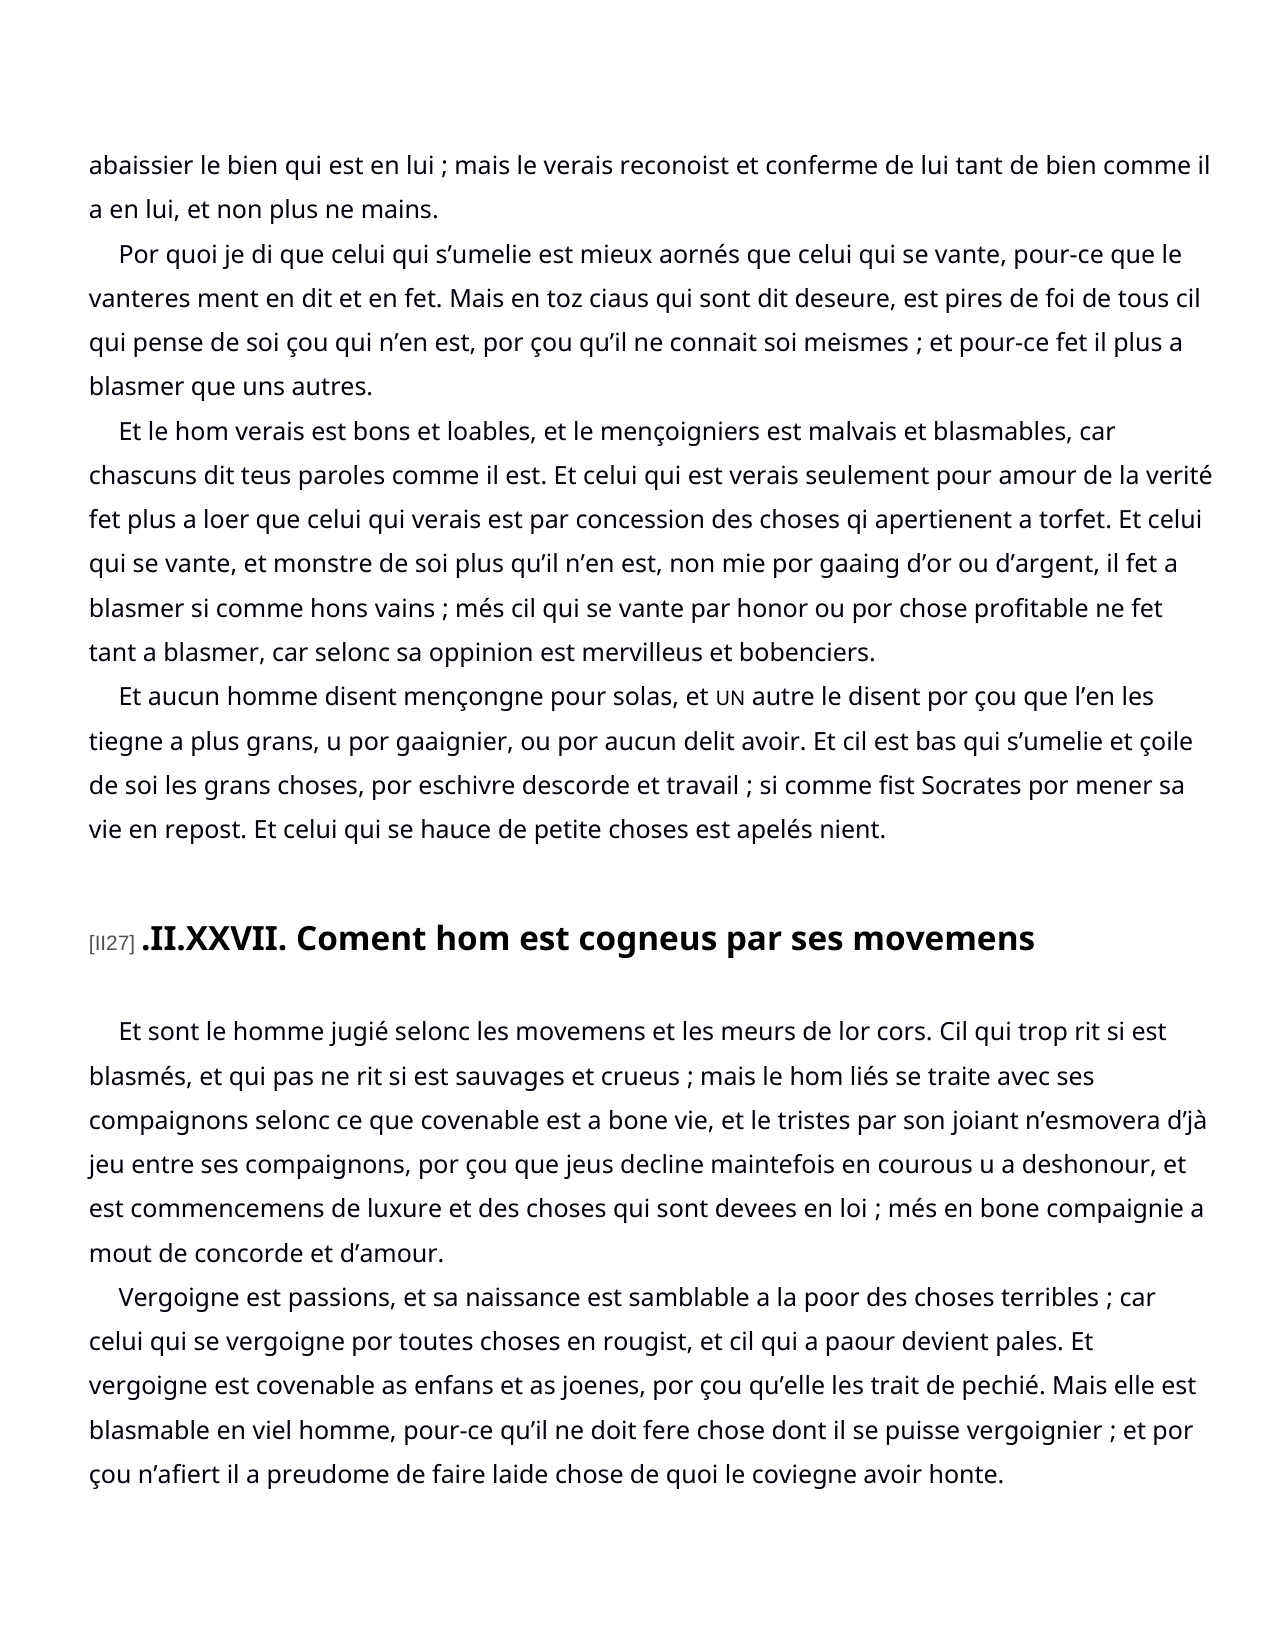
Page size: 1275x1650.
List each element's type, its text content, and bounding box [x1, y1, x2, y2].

text Et aucun homme disent mençongne pour solas, et un autre le disent por çou que l’en les tiegne a plus grans, u por gaaignier, ou por aucun delit avoir. Et cil est bas qui s’umelie et çoile de soi les grans choses, por eschivre descorde et travail ; si comme fist Socrates por mener sa vie en repost. Et celui qui se hauce de petite choses est apelés nient. [89, 679, 1216, 846]
text abaissier le bien qui est en lui ; mais le verais reconoist et conferme de lui tant de bien comme il a en lui, et non plus ne mains. [89, 148, 1216, 226]
text Vergoigne est passions, et sa naissance est samblable a la poor des choses terribles ; car celui qui se vergoigne por toutes choses en rougist, et cil qui a paour devient pales. Et vergoigne est covenable as enfans et as joenes, por çou qu’elle les trait de pechié. Mais elle est blasmable en viel homme, pour-ce qu’il ne doit fere chose dont il se puisse vergoignier ; et por çou n’afiert il a preudome de faire laide chose de quoi le coviegne avoir honte. [89, 1279, 1216, 1491]
text Et le hom verais est bons et loables, et le mençoigniers est malvais et blasmables, car chascuns dit teus paroles comme il est. Et celui qui est verais seulement pour amour de la verité fet plus a loer que celui qui verais est par concession des choses qi apertienent a torfet. Et celui qui se vante, et monstre de soi plus qu’il n’en est, non mie por gaaing d’or ou d’argent, il fet a blasmer si comme hons vains ; més cil qui se vante par honor ou por chose profitable ne fet tant a blasmer, car selonc sa oppinion est mervilleus et bobenciers. [89, 413, 1216, 669]
text Et sont le homme jugié selonc les movemens et les meurs de lor cors. Cil qui trop rit si est blasmés, et qui pas ne rit si est sauvages et crueus ; mais le hom liés se traite avec ses compaignons selonc ce que covenable est a bone vie, et le tristes par son joiant n’esmovera d’jà jeu entre ses compaignons, por çou que jeus decline maintefois en courous u a deshonour, et est commencemens de luxure et des choses qui sont devees en loi ; més en bone compaignie a mout de concorde et d’amour. [89, 1014, 1216, 1269]
subtitle [II27] .II.XXVII. Coment hom est cogneus par ses movemens [89, 915, 1216, 961]
text Por quoi je di que celui qui s’umelie est mieux aornés que celui qui se vante, pour-ce que le vanteres ment en dit et en fet. Mais en toz ciaus qui sont dit deseure, est pires de foi de tous cil qui pense de soi çou qui n’en est, por çou qu’il ne connait soi meismes ; et pour-ce fet il plus a blasmer que uns autres. [89, 236, 1216, 403]
